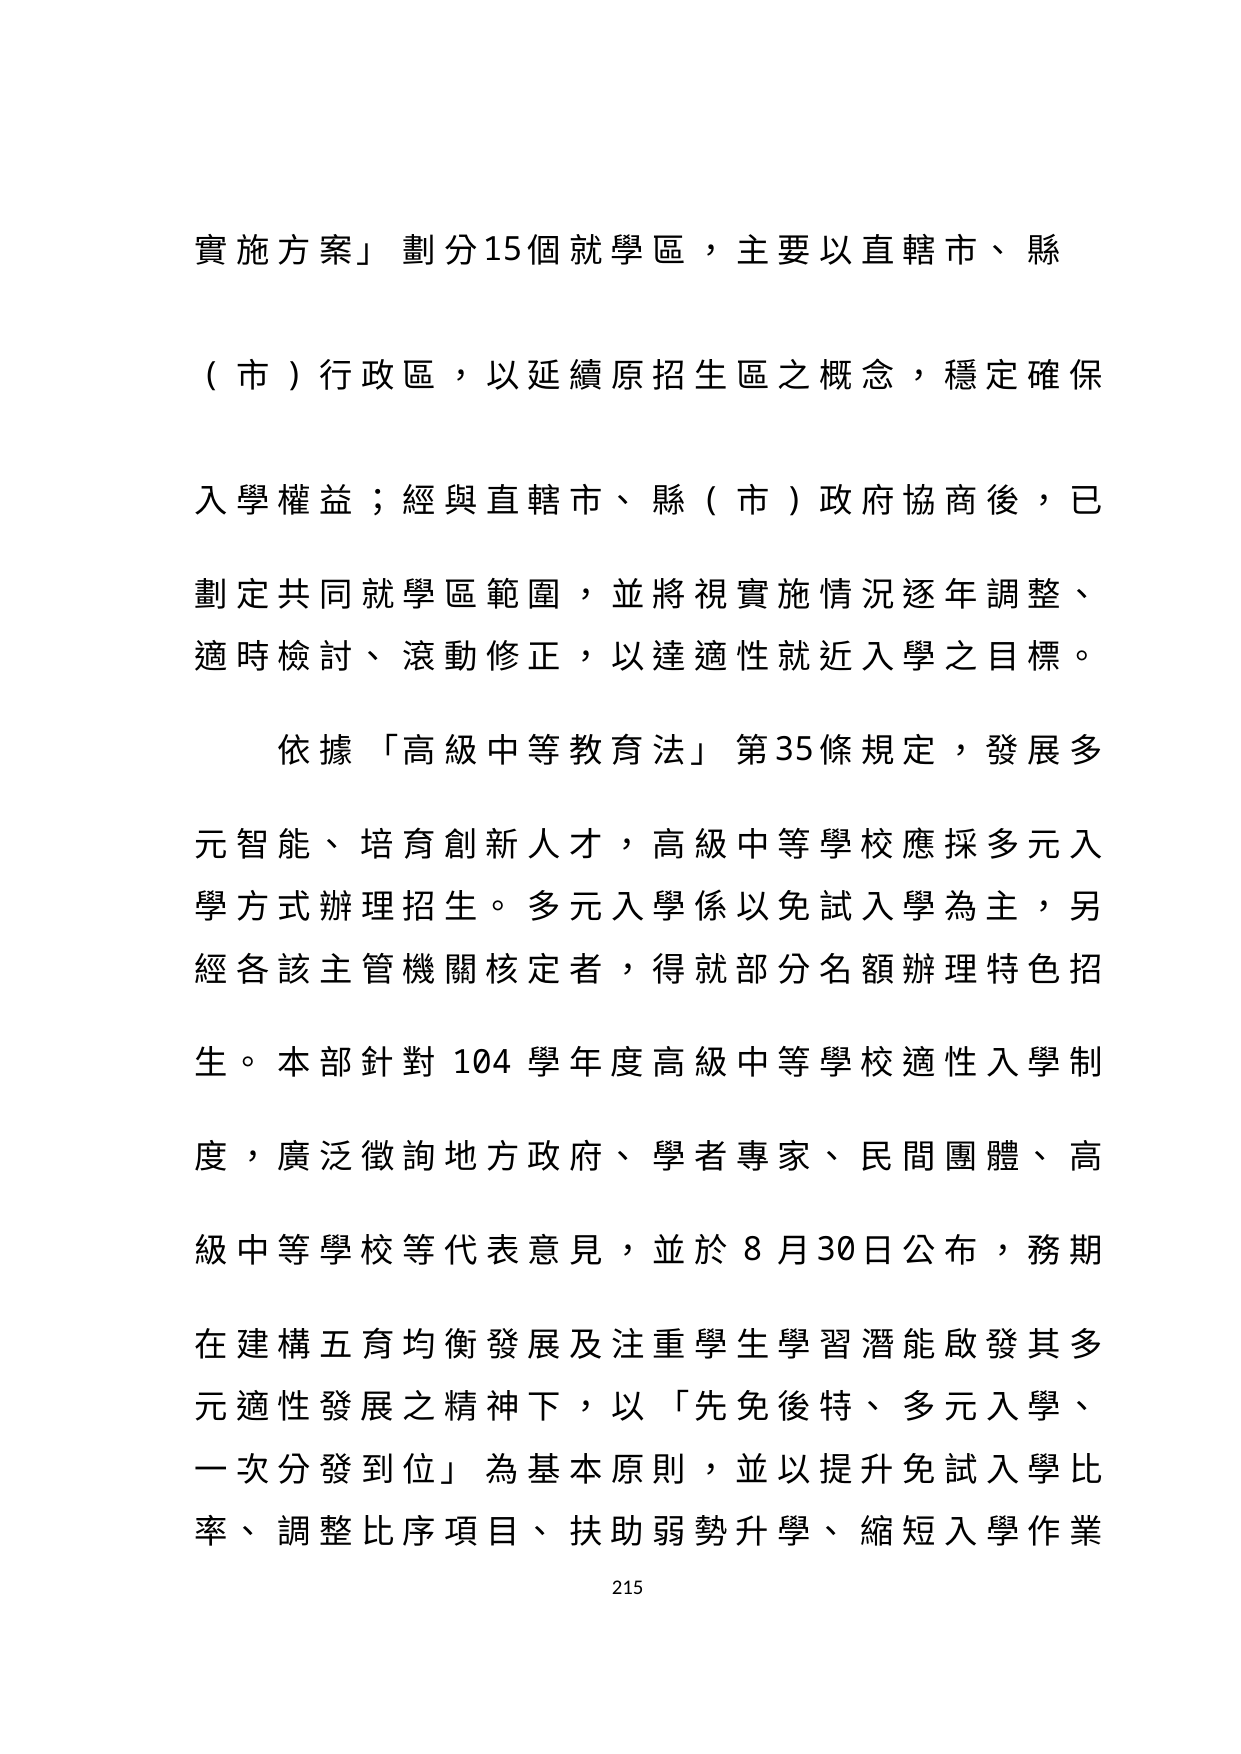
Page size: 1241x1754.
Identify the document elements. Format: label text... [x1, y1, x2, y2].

text 實施方案」劃分15個就學區，主要以直轄市、縣(市)行政區，以延續原招生區之概念，穩定確保入學權益；經與直轄市、縣(市)政府協商後，已劃定共同就學區範圍，並將視實施情況逐年調整、適時檢討、滾動修正，以達適性就近入學之目標。 [148, 175, 1107, 675]
text 依據「高級中等教育法」第35條規定，發展多元智能、培育創新人才，高級中等學校應採多元入學方式辦理招生。多元入學係以免試入學為主，另經各該主管機關核定者，得就部分名額辦理特色招生。本部針對104學年度高級中等學校適性入學制度，廣泛徵詢地方政府、學者專家、民間團體、高級中等學校等代表意見，並於8月30日公布，務期在建構五育均衡發展及注重學生學習潛能啟發其多元適性發展之精神下，以「先免後特、多元入學、一次分發到位」為基本原則，並以提升免試入學比率、調整比序項目、扶助弱勢升學、縮短入學作業 [148, 675, 1107, 1550]
